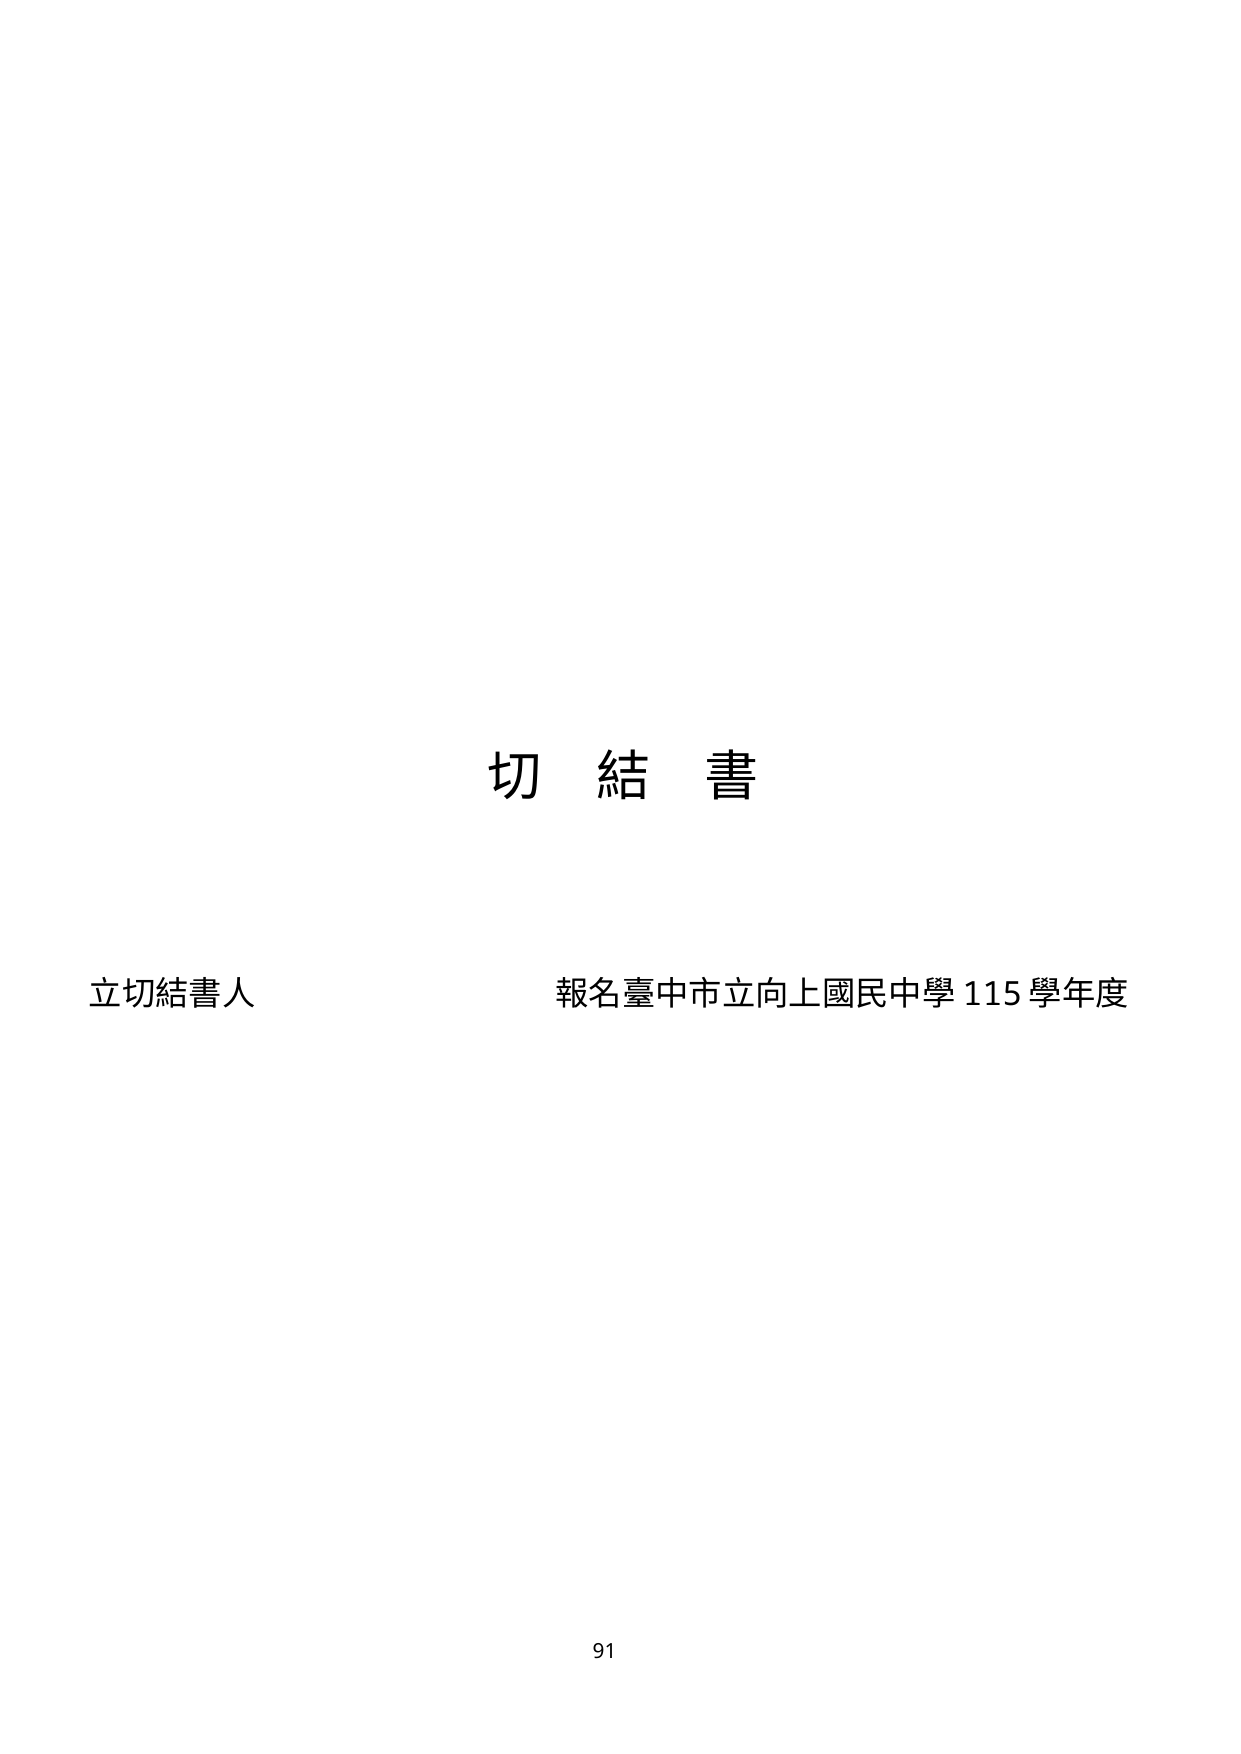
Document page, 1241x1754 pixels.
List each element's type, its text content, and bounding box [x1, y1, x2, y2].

text 切 結 書 [89, 699, 1157, 824]
text 立切結書人 報名臺中市立向上國民中學115學年度 [89, 949, 1157, 1012]
